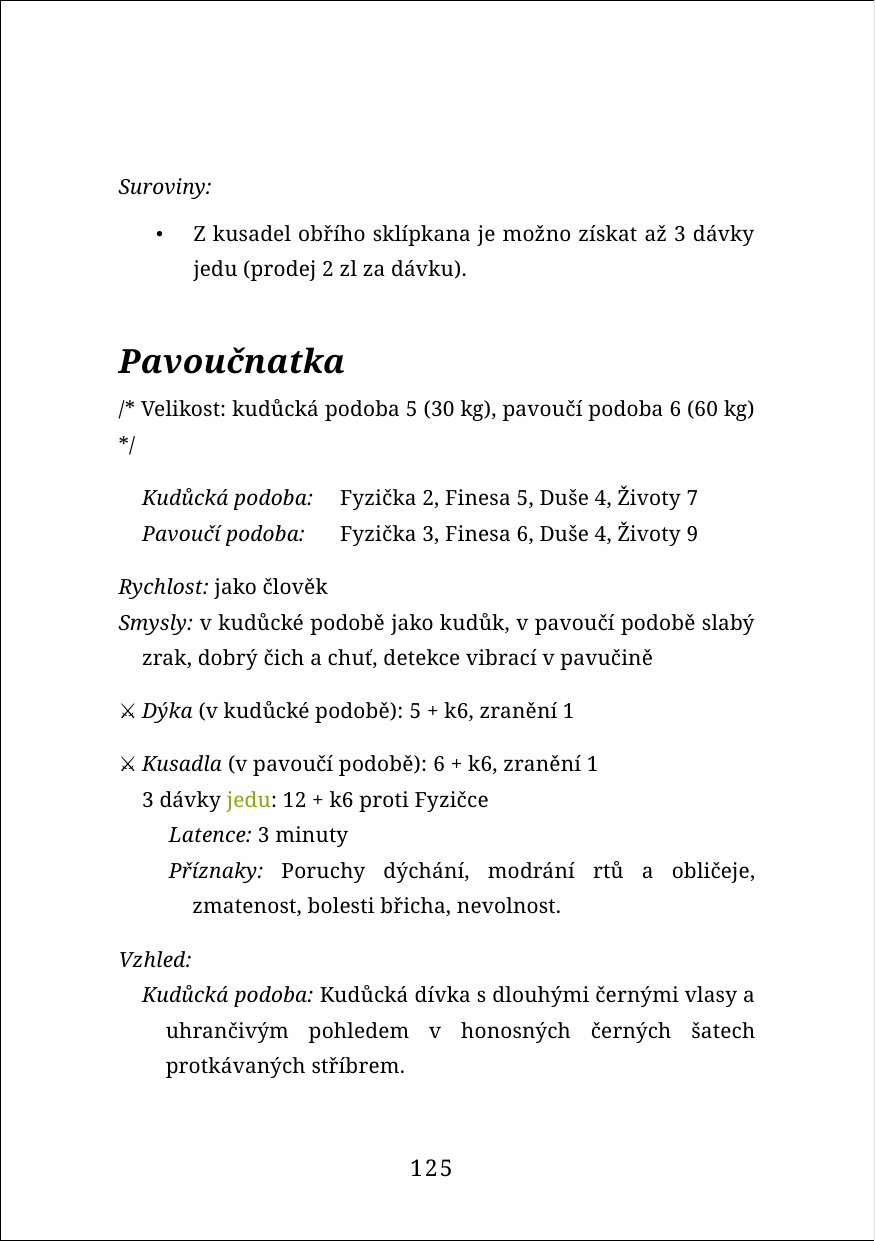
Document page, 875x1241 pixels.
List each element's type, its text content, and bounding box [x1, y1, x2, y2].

text 3 dávky jedu: 12 + k6 proti Fyzičce [142, 785, 756, 813]
text Kudůcká podoba: Fyzička 2, Finesa 5, Duše 4, Životy 7 [142, 483, 756, 512]
text Pavoučí podoba: Fyzička 3, Finesa 6, Duše 4, Životy 9 [142, 519, 756, 547]
text Vzhled: [118, 945, 756, 973]
text Příznaky: Poruchy dýchání, modrání rtů a obličeje, zmatenost, bolesti břicha, nevolnost. [168, 856, 756, 920]
subtitle Pavoučnatka [118, 337, 756, 383]
text Smysly: v kudůcké podobě jako kudůk, v pavoučí podobě slabý zrak, dobrý čich a chuť, detekce vibrací v pavučině [118, 608, 756, 672]
text ⚔ Kusadla (v pavoučí podobě): 6 + k6, zranění 1 [118, 749, 756, 778]
text ⚔ Dýka (v kudůcké podobě): 5 + k6, zranění 1 [118, 696, 756, 725]
list Z kusadel obřího sklípkana je možno získat až 3 dávky jedu (prodej 2 zl za dávku). [156, 219, 756, 283]
text Rychlost: jako člověk [118, 572, 756, 601]
text /* Velikost: kudůcká podoba 5 (30 kg), pavoučí podoba 6 (60 kg) */ [118, 394, 756, 458]
text Suroviny: [118, 172, 756, 200]
text Latence: 3 minuty [168, 821, 756, 849]
text Kudůcká podoba: Kudůcká dívka s dlouhými černými vlasy a uhrančivým pohledem v honosných černých šatech protkávaných stříbrem. [142, 980, 756, 1080]
